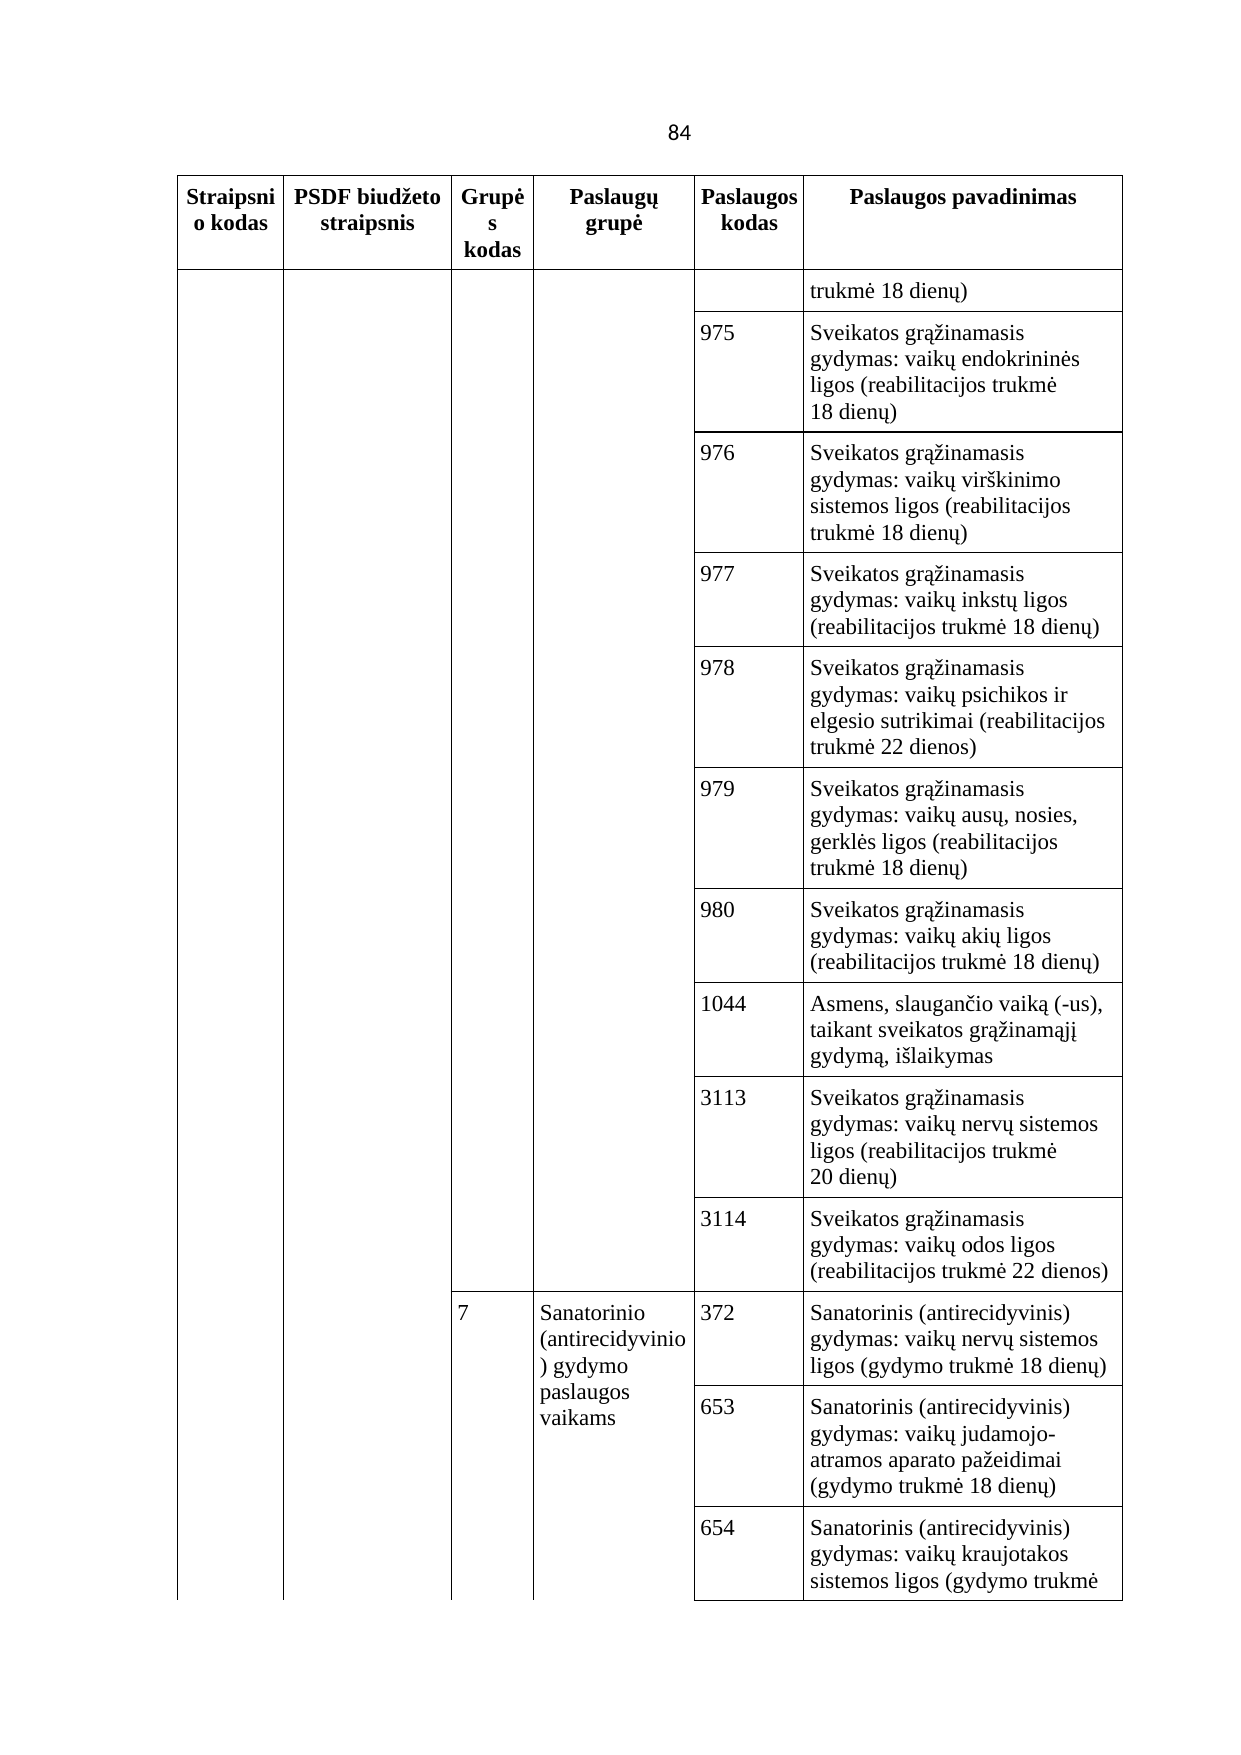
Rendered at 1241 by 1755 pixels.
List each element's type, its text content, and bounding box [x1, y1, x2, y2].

table_cell [534, 767, 694, 887]
table_cell [284, 552, 451, 646]
table_cell 1044 [695, 983, 803, 1076]
table_cell Sveikatos grąžinamasis gydymas: vaikų odos ligos (reabilitacijos trukmė 22 dienos) [804, 1198, 1122, 1291]
table_cell Sveikatos grąžinamasis gydymas: vaikų endokrininės ligos (reabilitacijos trukmė 18 dienų) [804, 312, 1122, 431]
table_cell 3114 [695, 1198, 803, 1291]
table_cell Sveikatos grąžinamasis gydymas: vaikų ausų, nosies, gerklės ligos (reabilitacijos trukmė 18 dienų) [804, 768, 1122, 887]
table_cell 976 [695, 433, 803, 552]
table_cell [178, 1291, 283, 1385]
table_cell [178, 646, 283, 767]
table_cell [284, 888, 451, 982]
table_cell 653 [695, 1386, 803, 1506]
table_cell [178, 431, 283, 552]
table_cell Sanatorinis (antirecidyvinis) gydymas: vaikų kraujotakos sistemos ligos (gydymo trukmė [804, 1507, 1122, 1600]
table_cell [284, 270, 451, 311]
table_cell [534, 552, 694, 646]
table_cell [178, 1506, 283, 1600]
table_cell [284, 1506, 451, 1600]
table_cell [452, 1385, 533, 1506]
table_cell [452, 982, 533, 1291]
table_cell Sveikatos grąžinamasis gydymas: vaikų inkstų ligos (reabilitacijos trukmė 18 dienų) [804, 553, 1122, 646]
table_cell Sanatorinio (antirecidyvinio) gydymo paslaugos vaikams [534, 1292, 694, 1506]
table_cell 979 [695, 768, 803, 887]
table_cell [534, 270, 694, 311]
table_cell [178, 1076, 283, 1197]
table_cell [452, 431, 533, 552]
table_cell [284, 1385, 451, 1506]
table_cell [284, 1291, 451, 1385]
table_header Paslaugų grupė [534, 176, 694, 269]
table_cell Sveikatos grąžinamasis gydymas: vaikų nervų sistemos ligos (reabilitacijos trukmė 20 dienų) [804, 1077, 1122, 1197]
table_cell [534, 982, 694, 1291]
table_cell [284, 767, 451, 887]
table_cell [534, 888, 694, 982]
table_cell [178, 888, 283, 982]
table_cell [452, 1506, 533, 1600]
table_cell Sveikatos grąžinamasis gydymas: vaikų virškinimo sistemos ligos (reabilitacijos trukmė 18 dienų) [804, 433, 1122, 552]
table_cell Asmens, slaugančio vaiką (-us), taikant sveikatos grąžinamąjį gydymą, išlaikymas [804, 983, 1122, 1076]
table_cell [452, 270, 533, 311]
table_cell [178, 1385, 283, 1506]
table_cell [534, 311, 694, 431]
table_cell Sveikatos grąžinamasis gydymas: vaikų akių ligos (reabilitacijos trukmė 18 dienų) [804, 889, 1122, 982]
table_cell [178, 311, 283, 431]
table_cell [178, 982, 283, 1076]
table_cell 372 [695, 1292, 803, 1385]
table_cell [534, 646, 694, 767]
table_cell 7 [452, 1292, 533, 1385]
table_cell Sanatorinis (antirecidyvinis) gydymas: vaikų nervų sistemos ligos (gydymo trukmė 18 dienų) [804, 1292, 1122, 1385]
table_cell [284, 431, 451, 552]
table_cell [534, 1506, 694, 1600]
table_cell [178, 1197, 283, 1291]
table_cell Sveikatos grąžinamasis gydymas: vaikų psichikos ir elgesio sutrikimai (reabilitacijos trukmė 22 dienos) [804, 647, 1122, 767]
table_header Grupės kodas [452, 176, 533, 269]
table_cell [178, 767, 283, 887]
table_cell [534, 431, 694, 552]
table_cell [284, 1197, 451, 1291]
table_header Straipsnio kodas [178, 176, 283, 269]
table_cell [284, 1076, 451, 1197]
table_cell Sanatorinis (antirecidyvinis) gydymas: vaikų judamojo-atramos aparato pažeidimai (gydymo trukmė 18 dienų) [804, 1386, 1122, 1506]
table_cell [452, 646, 533, 767]
table_cell 977 [695, 553, 803, 646]
table_cell 3113 [695, 1077, 803, 1197]
table_cell [695, 270, 803, 311]
table_cell 654 [695, 1507, 803, 1600]
table_cell [284, 311, 451, 431]
table_cell [178, 270, 283, 311]
table_header Paslaugos kodas [695, 176, 803, 269]
table_cell [284, 982, 451, 1076]
table_header PSDF biudžeto straipsnis [284, 176, 451, 269]
table_cell [178, 552, 283, 646]
table_cell [284, 646, 451, 767]
table_cell 975 [695, 312, 803, 431]
table_cell 980 [695, 889, 803, 982]
table_cell 978 [695, 647, 803, 767]
table_cell [452, 888, 533, 982]
table_cell trukmė 18 dienų) [804, 270, 1122, 311]
table_cell [452, 311, 533, 431]
table_header Paslaugos pavadinimas [804, 176, 1122, 269]
table_cell [452, 767, 533, 887]
table_cell [452, 552, 533, 646]
